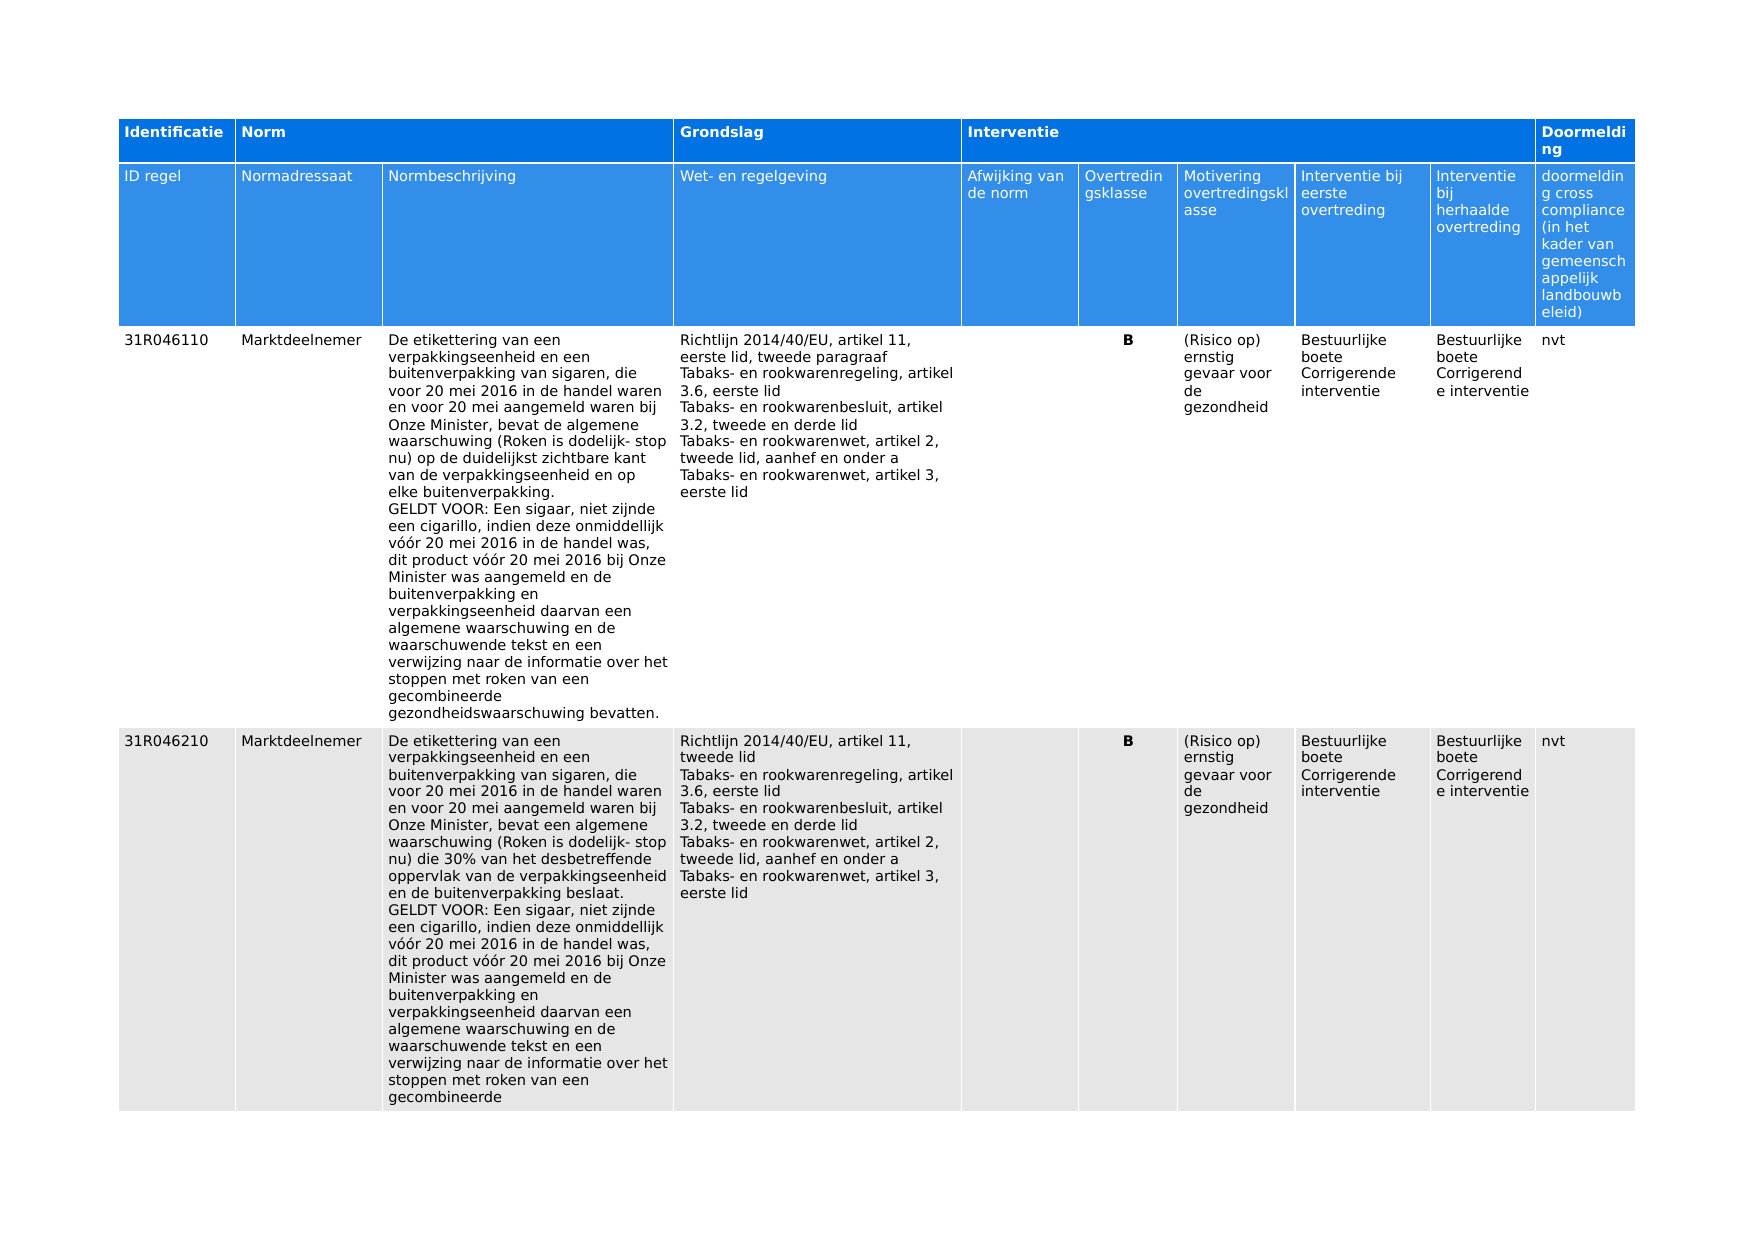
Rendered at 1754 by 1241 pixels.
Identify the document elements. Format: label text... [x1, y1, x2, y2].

table_header Norm [236, 119, 673, 162]
table_cell [962, 327, 1078, 727]
table_cell 31R046110 [119, 327, 235, 727]
table_cell Bestuurlijke boete Corrigerende interventie [1296, 728, 1430, 1111]
table_cell B [1079, 327, 1177, 727]
table_cell doormelding cross compliance (in het kader van gemeenschappelijk landbouwbeleid) [1536, 164, 1635, 326]
table_cell Normadressaat [236, 164, 382, 326]
table_cell (Risico op) ernstig gevaar voor de gezondheid [1178, 327, 1294, 727]
table_header Interventie [962, 119, 1535, 162]
table_cell Richtlijn 2014/40/EU, artikel 11, tweede lid Tabaks- en rookwarenregeling, artikel 3.6, eerste lid Tabaks- en rookwarenbesluit, artikel 3.2, tweede en derde lid Tabaks- en rookwarenwet, artikel 2, tweede lid, aanhef en onder a Tabaks- en rookwarenwet, artikel 3, eerste lid [674, 728, 961, 1111]
table_cell [962, 728, 1078, 1111]
table_cell (Risico op) ernstig gevaar voor de gezondheid [1178, 728, 1294, 1111]
table_cell De etikettering van een verpakkingseenheid en een buitenverpakking van sigaren, die voor 20 mei 2016 in de handel waren en voor 20 mei aangemeld waren bij Onze Minister, bevat de algemene waarschuwing (Roken is dodelijk- stop nu) op de duidelijkst zichtbare kant van de verpakkingseenheid en op elke buitenverpakking. GELDT VOOR: Een sigaar, niet zijnde een cigarillo, indien deze onmiddellijk vóór 20 mei 2016 in de handel was, dit product vóór 20 mei 2016 bij Onze Minister was aangemeld en de buitenverpakking en verpakkingseenheid daarvan een algemene waarschuwing en de waarschuwende tekst en een verwijzing naar de informatie over het stoppen met roken van een gecombineerde gezondheidswaarschuwing bevatten. [383, 327, 673, 727]
table_cell Motivering overtredingsklasse [1178, 164, 1294, 326]
table_header Grondslag [674, 119, 961, 162]
table_cell Normbeschrijving [383, 164, 673, 326]
table_cell Overtredingsklasse [1079, 164, 1177, 326]
table_cell Interventie bij herhaalde overtreding [1431, 164, 1535, 326]
table_cell B [1079, 728, 1177, 1111]
table_cell 31R046210 [119, 728, 235, 1111]
table_cell ID regel [119, 164, 235, 326]
table_cell Richtlijn 2014/40/EU, artikel 11, eerste lid, tweede paragraaf Tabaks- en rookwarenregeling, artikel 3.6, eerste lid Tabaks- en rookwarenbesluit, artikel 3.2, tweede en derde lid Tabaks- en rookwarenwet, artikel 2, tweede lid, aanhef en onder a Tabaks- en rookwarenwet, artikel 3, eerste lid [674, 327, 961, 727]
table_cell Afwijking van de norm [962, 164, 1078, 326]
table_cell Bestuurlijke boete Corrigerende interventie [1431, 327, 1535, 727]
table_header Identificatie [119, 119, 235, 162]
table_cell Marktdeelnemer [236, 728, 382, 1111]
table_cell Marktdeelnemer [236, 327, 382, 727]
table_cell nvt [1536, 327, 1635, 727]
table_cell nvt [1536, 728, 1635, 1111]
table_cell Bestuurlijke boete Corrigerende interventie [1431, 728, 1535, 1111]
table_cell Bestuurlijke boete Corrigerende interventie [1296, 327, 1430, 727]
table_cell Interventie bij eerste overtreding [1296, 164, 1430, 326]
table_header Doormelding [1536, 119, 1635, 162]
table_cell Wet- en regelgeving [674, 164, 961, 326]
table_cell De etikettering van een verpakkingseenheid en een buitenverpakking van sigaren, die voor 20 mei 2016 in de handel waren en voor 20 mei aangemeld waren bij Onze Minister, bevat een algemene waarschuwing (Roken is dodelijk- stop nu) die 30% van het desbetreffende oppervlak van de verpakkingseenheid en de buitenverpakking beslaat. GELDT VOOR: Een sigaar, niet zijnde een cigarillo, indien deze onmiddellijk vóór 20 mei 2016 in de handel was, dit product vóór 20 mei 2016 bij Onze Minister was aangemeld en de buitenverpakking en verpakkingseenheid daarvan een algemene waarschuwing en de waarschuwende tekst en een verwijzing naar de informatie over het stoppen met roken van een gecombineerde [383, 728, 673, 1111]
